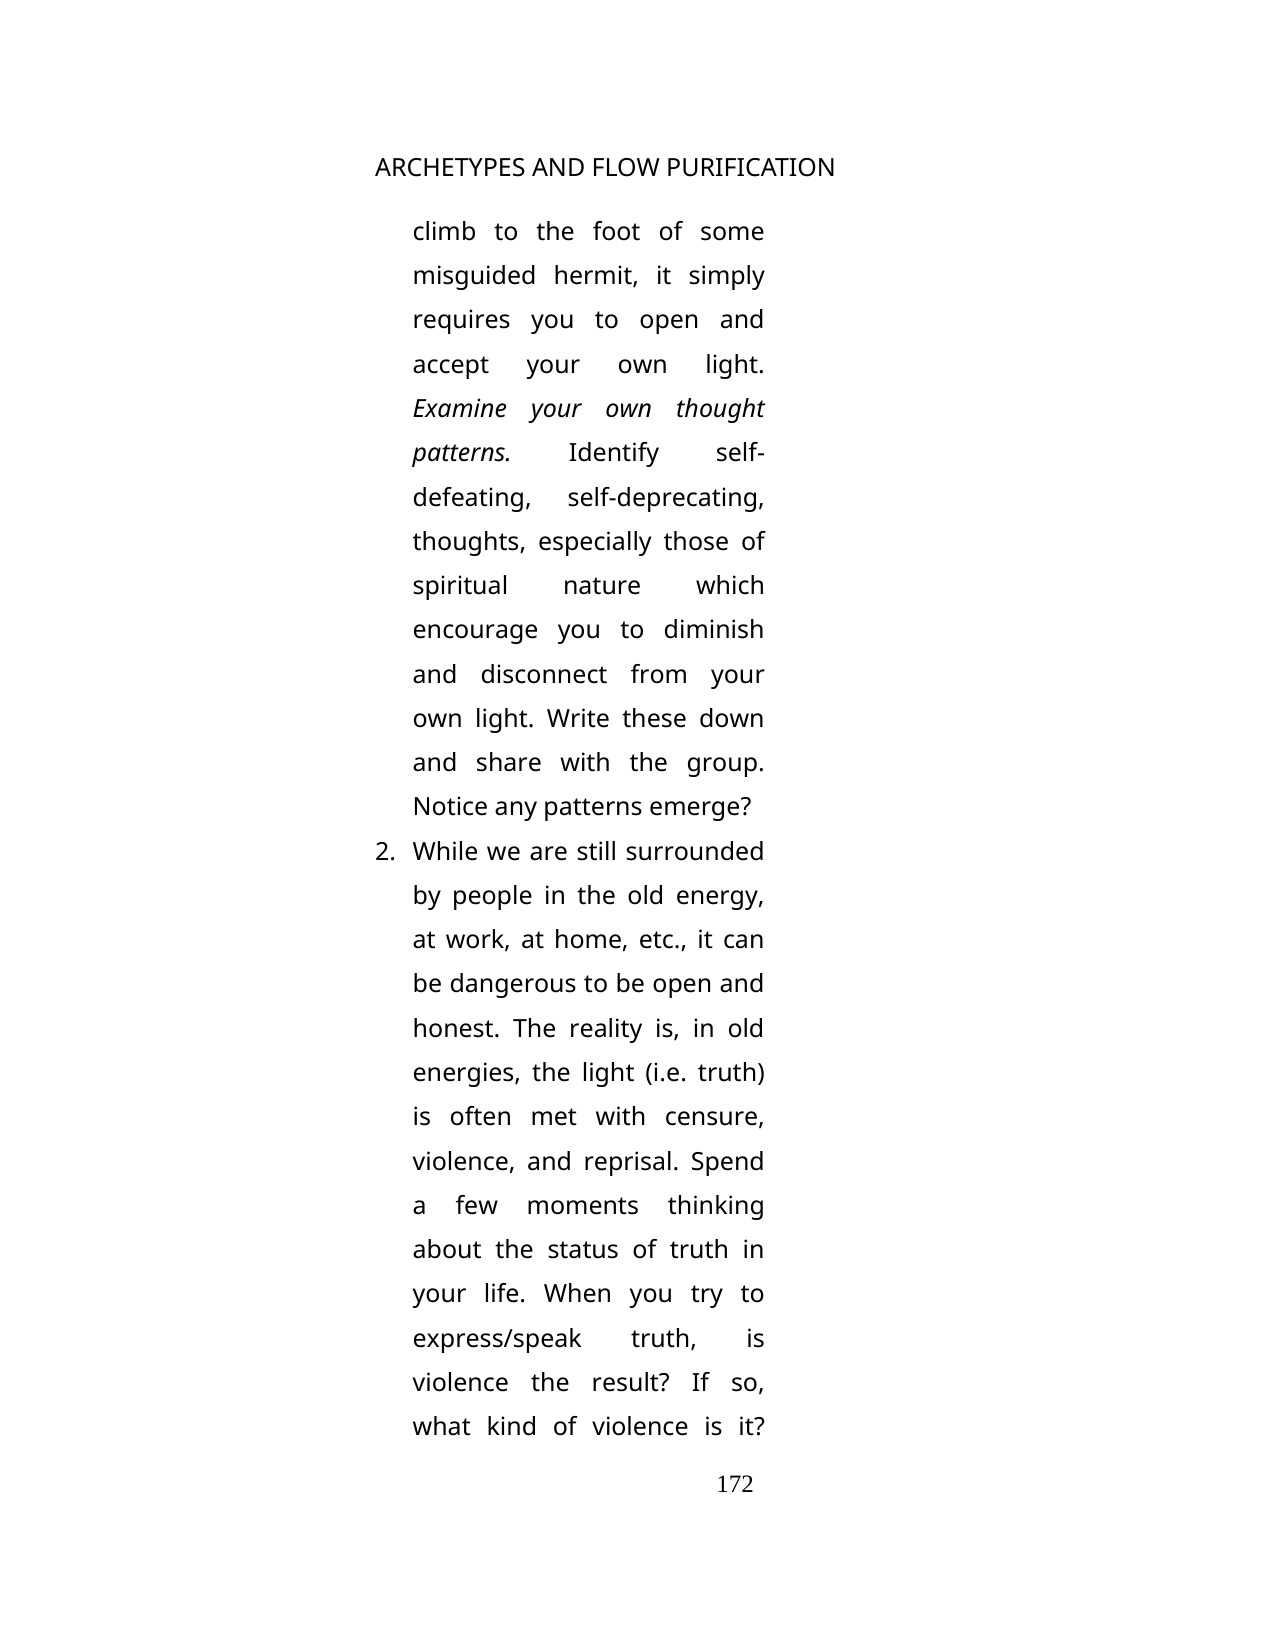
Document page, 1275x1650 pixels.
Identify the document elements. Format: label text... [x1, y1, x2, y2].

list climb to the foot of some misguided hermit, it simply requires you to open and accept your own light. Examine your own thought patterns. Identify self-defeating, self-deprecating, thoughts, especially those of spiritual nature which encourage you to diminish and disconnect from your own light. Write these down and share with the group. Notice any patterns emerge? [375, 213, 765, 823]
list While we are still surrounded by people in the old energy, at work, at home, etc., it can be dangerous to be open and honest. The reality is, in old energies, the light (i.e. truth) is often met with censure, violence, and reprisal. Spend a few moments thinking about the status of truth in your life. When you try to express/speak truth, is violence the result? If so, what kind of violence is it? [375, 833, 765, 1443]
